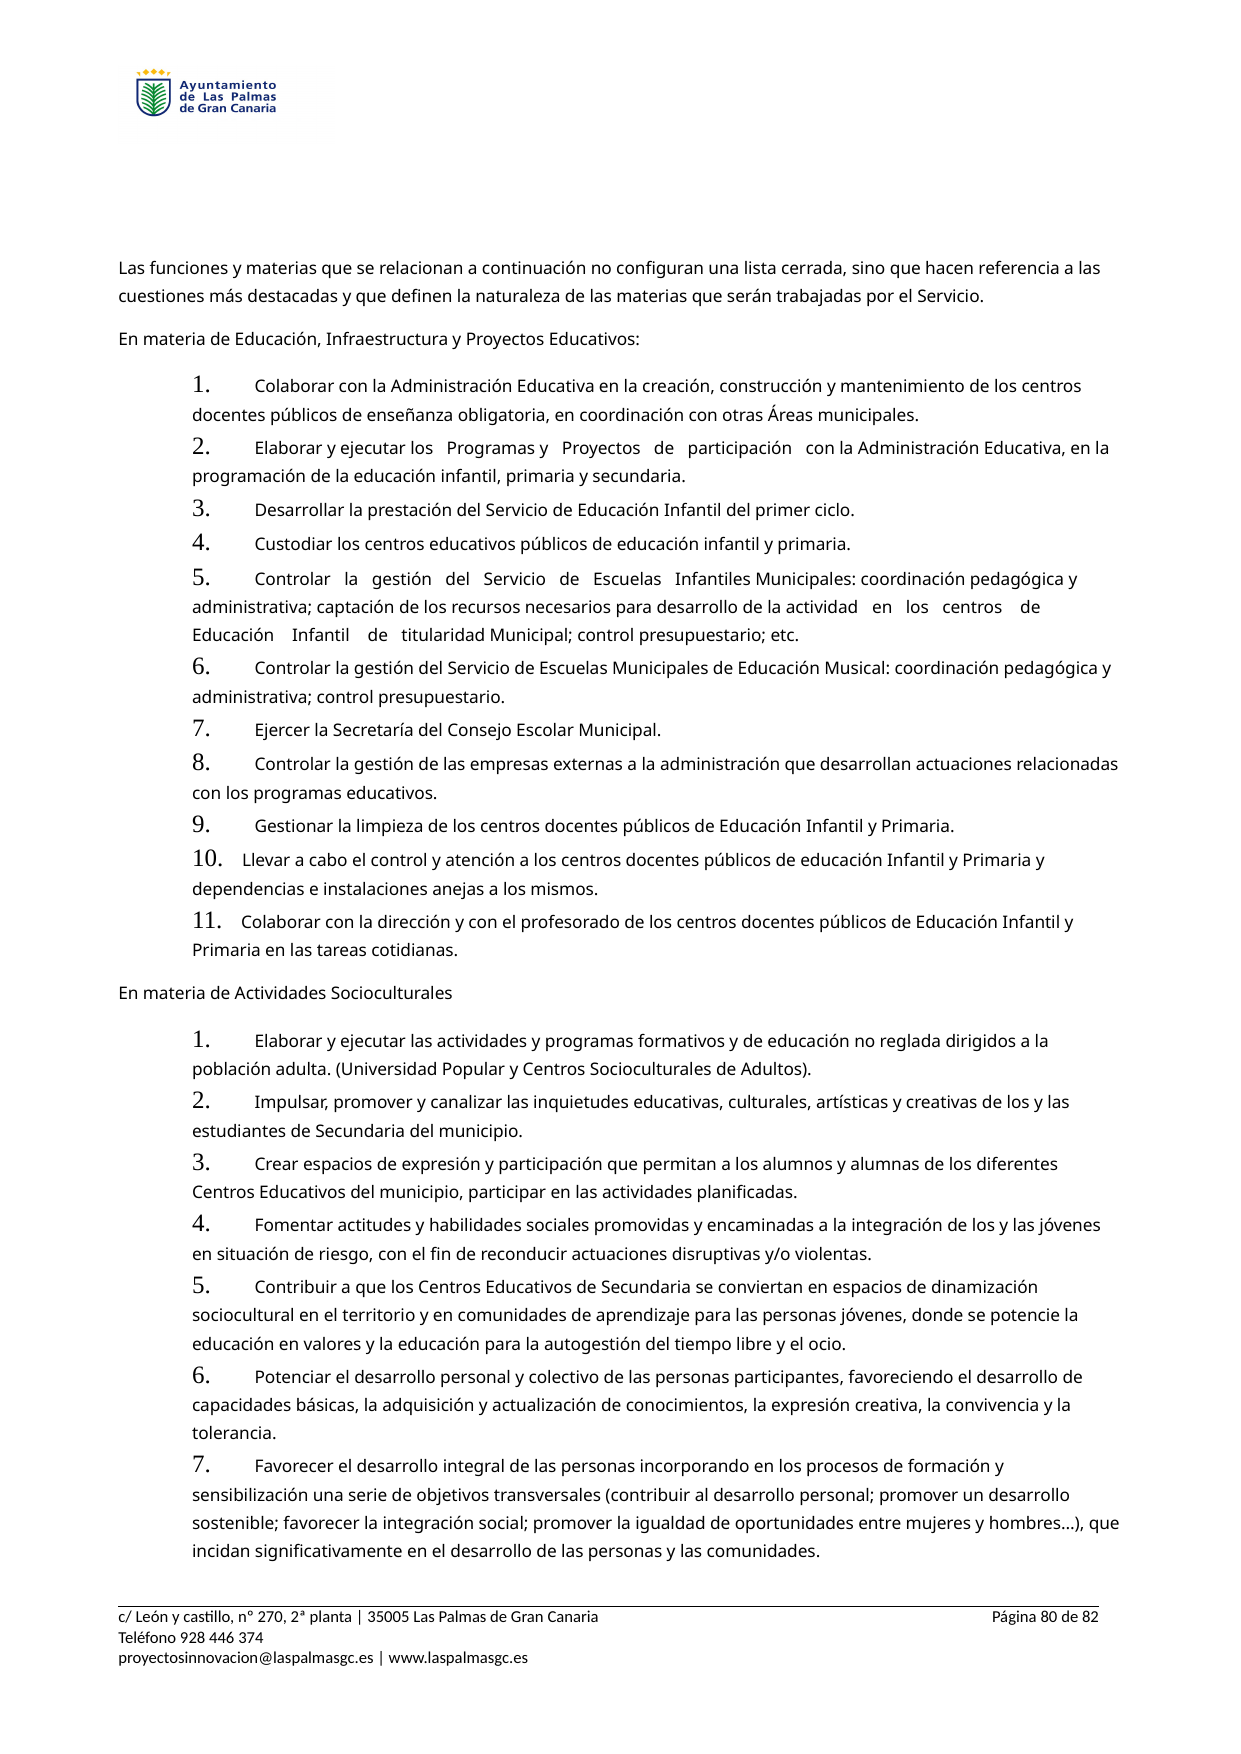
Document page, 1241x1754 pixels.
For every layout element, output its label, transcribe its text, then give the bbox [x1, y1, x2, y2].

list Controlar la gestión del Servicio de Escuelas Municipales de Educación Musical: coordinación pedagógica y administrativa; control presupuestario. [118, 651, 1122, 708]
list Llevar a cabo el control y atención a los centros docentes públicos de educación Infantil y Primaria y dependencias e instalaciones anejas a los mismos. [118, 843, 1122, 900]
list Controlar la gestión del Servicio de Escuelas Infantiles Municipales: coordinación pedagógica y administrativa; captación de los recursos necesarios para desarrollo de la actividad en los centros de Educación Infantil de titularidad Municipal; control presupuestario; etc. [118, 562, 1122, 647]
list Desarrollar la prestación del Servicio de Educación Infantil del primer ciclo. [118, 493, 1122, 521]
list Ejercer la Secretaría del Consejo Escolar Municipal. [118, 713, 1122, 742]
list Controlar la gestión de las empresas externas a la administración que desarrollan actuaciones relacionadas con los programas educativos. [118, 747, 1122, 804]
list Potenciar el desarrollo personal y colectivo de las personas participantes, favoreciendo el desarrollo de capacidades básicas, la adquisición y actualización de conocimientos, la expresión creativa, la convivencia y la tolerancia. [118, 1360, 1122, 1445]
list Crear espacios de expresión y participación que permitan a los alumnos y alumnas de los diferentes Centros Educativos del municipio, participar en las actividades planificadas. [118, 1147, 1122, 1204]
list Impulsar, promover y canalizar las inquietudes educativas, culturales, artísticas y creativas de los y las estudiantes de Secundaria del municipio. [118, 1085, 1122, 1142]
list Elaborar y ejecutar las actividades y programas formativos y de educación no reglada dirigidos a la población adulta. (Universidad Popular y Centros Socioculturales de Adultos). [118, 1024, 1122, 1081]
list Contribuir a que los Centros Educativos de Secundaria se conviertan en espacios de dinamización sociocultural en el territorio y en comunidades de aprendizaje para las personas jóvenes, donde se potencie la educación en valores y la educación para la autogestión del tiempo libre y el ocio. [118, 1270, 1122, 1355]
list Favorecer el desarrollo integral de las personas incorporando en los procesos de formación y sensibilización una serie de objetivos transversales (contribuir al desarrollo personal; promover un desarrollo sostenible; favorecer la integración social; promover la igualdad de oportunidades entre mujeres y hombres…), que incidan significativamente en el desarrollo de las personas y las comunidades. [118, 1449, 1122, 1562]
text En materia de Actividades Socioculturales [118, 981, 1122, 1004]
list Custodiar los centros educativos públicos de educación infantil y primaria. [118, 527, 1122, 556]
list Gestionar la limpieza de los centros docentes públicos de Educación Infantil y Primaria. [118, 809, 1122, 838]
text Las funciones y materias que se relacionan a continuación no configuran una lista cerrada, sino que hacen referencia a las cuestiones más destacadas y que definen la naturaleza de las materias que serán trabajadas por el Servicio. [118, 256, 1122, 307]
list Colaborar con la Administración Educativa en la creación, construcción y mantenimiento de los centros docentes públicos de enseñanza obligatoria, en coordinación con otras Áreas municipales. [118, 369, 1122, 426]
list Fomentar actitudes y habilidades sociales promovidas y encaminadas a la integración de los y las jóvenes en situación de riesgo, con el fin de reconducir actuaciones disruptivas y/o violentas. [118, 1208, 1122, 1265]
picture [118, 65, 336, 144]
text En materia de Educación, Infraestructura y Proyectos Educativos: [118, 327, 1122, 350]
list Elaborar y ejecutar los Programas y Proyectos de participación con la Administración Educativa, en la programación de la educación infantil, primaria y secundaria. [118, 431, 1122, 488]
list Colaborar con la dirección y con el profesorado de los centros docentes públicos de Educación Infantil y Primaria en las tareas cotidianas. [118, 905, 1122, 962]
